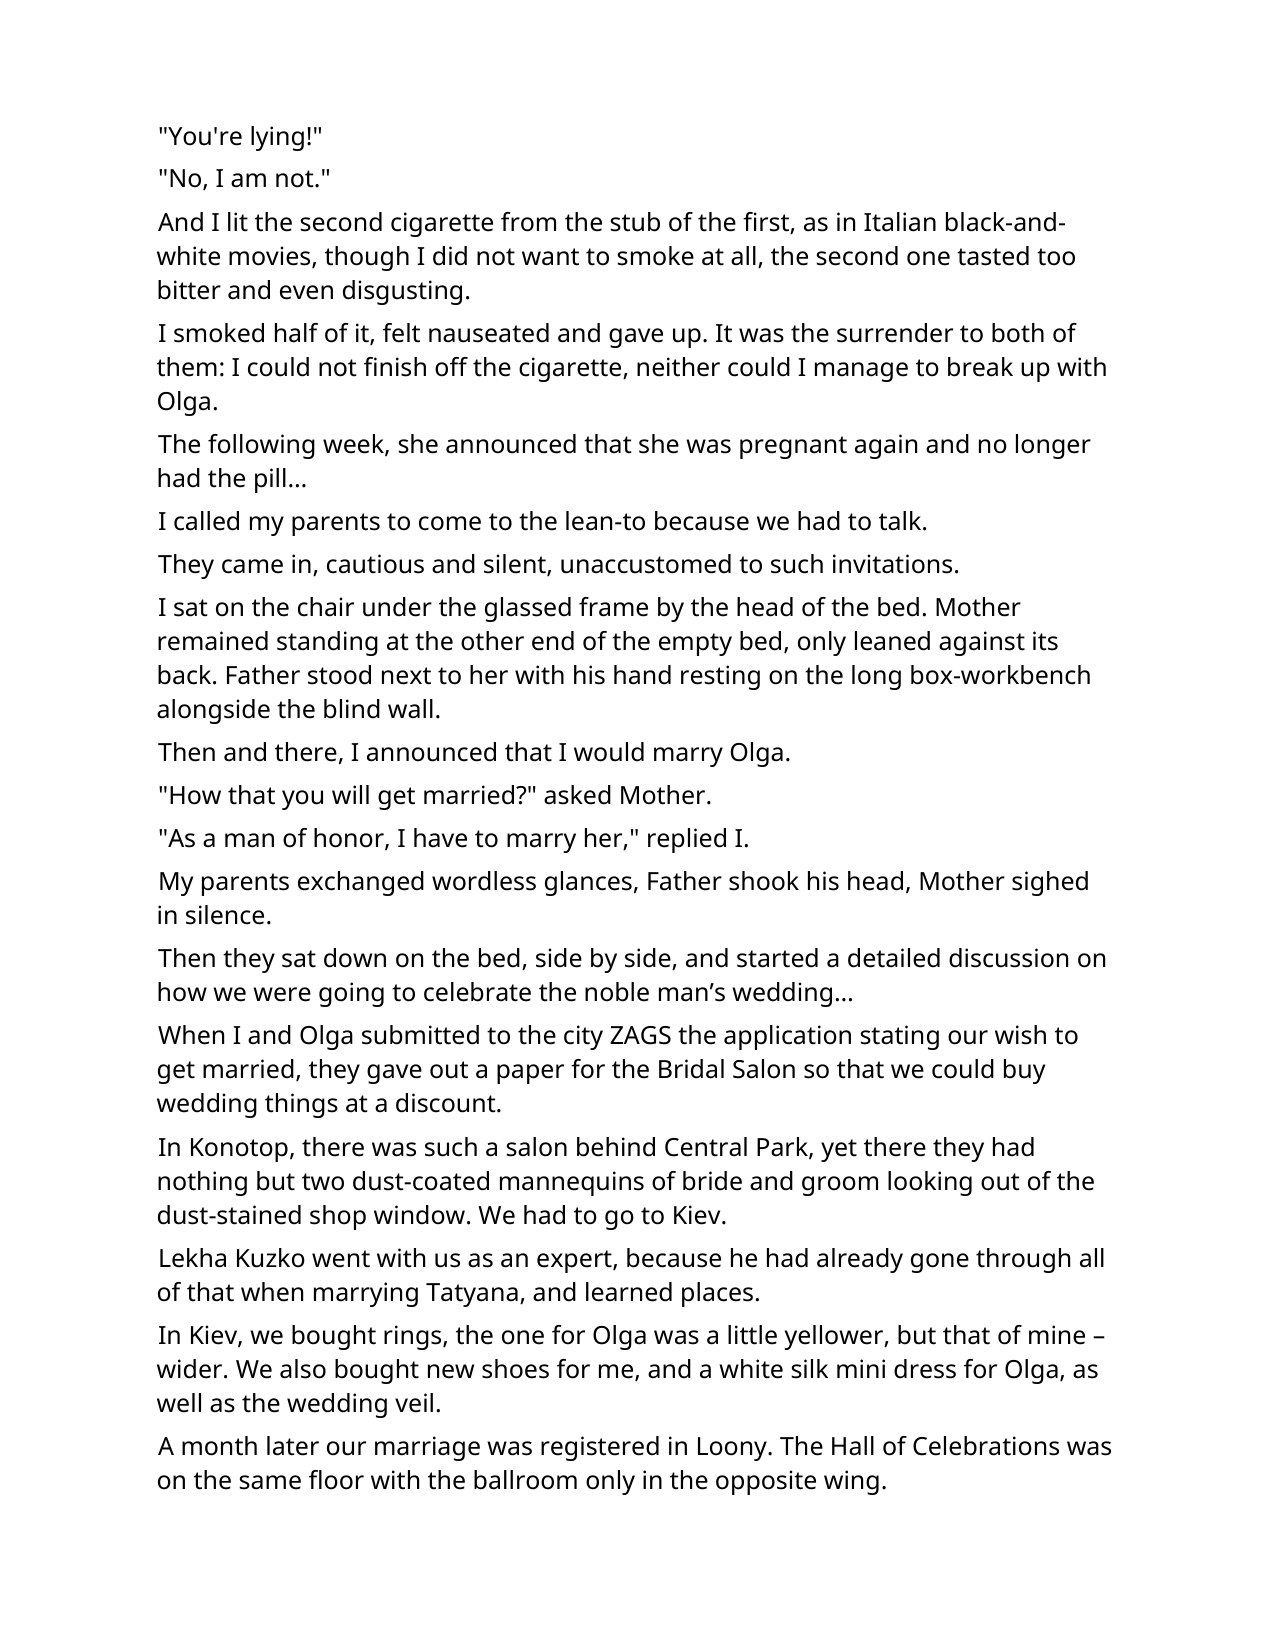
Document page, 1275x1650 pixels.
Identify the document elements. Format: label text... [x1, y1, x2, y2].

text Then they sat down on the bed, side by side, and started a detailed discussion on how we were going to celebrate the noble man’s wedding… [156, 941, 1118, 1009]
text They came in, cautious and silent, unaccustomed to such invitations. [156, 547, 1118, 581]
text I sat on the chair under the glassed frame by the head of the bed. Mother remained standing at the other end of the empty bed, only leaned against its back. Father stood next to her with his hand resting on the long box-workbench alongside the blind wall. [156, 589, 1118, 726]
text "No, I am not." [156, 161, 1118, 195]
text In Konotop, there was such a salon behind Central Park, yet there they had nothing but two dust-coated mannequins of bride and groom looking out of the dust-stained shop window. We had to go to Kiev. [156, 1129, 1118, 1231]
text A month later our marriage was registered in Loony. The Hall of Celebrations was on the same floor with the ballroom only in the opposite wing. [156, 1428, 1118, 1497]
text In Kiev, we bought rings, the one for Olga was a little yellower, but that of mine – wider. We also bought new shoes for me, and a white silk mini dress for Olga, as well as the wedding veil. [156, 1317, 1118, 1419]
text "How that you will get married?" asked Mother. [156, 778, 1118, 812]
text I smoked half of it, felt nauseated and gave up. It was the surrender to both of them: I could not finish off the cigarette, neither could I manage to break up with Olga. [156, 315, 1118, 417]
text Then and there, I announced that I would marry Olga. [156, 735, 1118, 769]
text The following week, she announced that she was pregnant again and no longer had the pill… [156, 426, 1118, 494]
text "You're lying!" [156, 118, 1118, 152]
text My parents exchanged wordless glances, Father shook his head, Mother sighed in silence. [156, 864, 1118, 932]
text "As a man of honor, I have to marry her," replied I. [156, 821, 1118, 855]
text Lekha Kuzko went with us as an expert, because he had already gone through all of that when marrying Tatyana, and learned places. [156, 1240, 1118, 1308]
text When I and Olga submitted to the city ZAGS the application stating our wish to get married, they gave out a paper for the Bridal Salon so that we could buy wedding things at a discount. [156, 1018, 1118, 1120]
text I called my parents to come to the lean-to because we had to talk. [156, 503, 1118, 538]
text And I lit the second cigarette from the stub of the first, as in Italian black-and-white movies, though I did not want to smoke at all, the second one tasted too bitter and even disgusting. [156, 204, 1118, 306]
